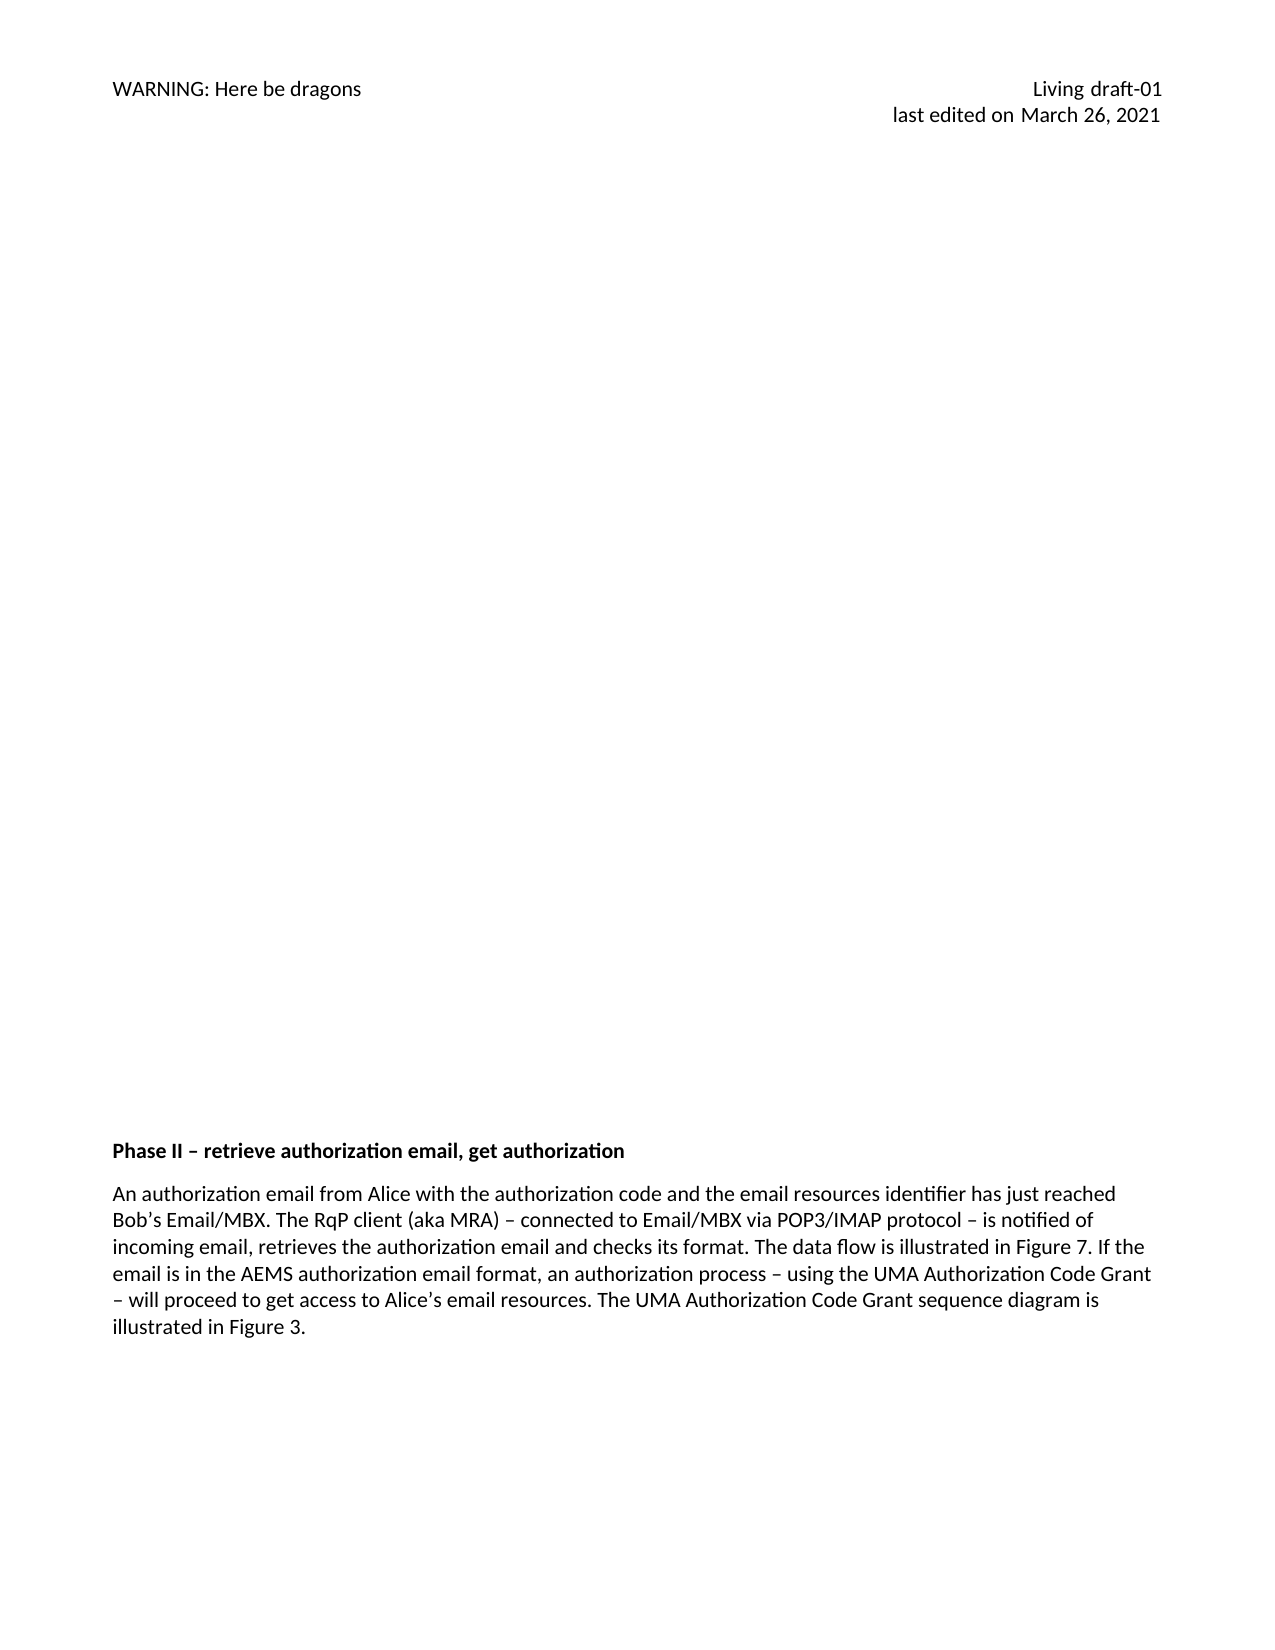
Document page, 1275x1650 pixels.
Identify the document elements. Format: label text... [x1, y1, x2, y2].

text Phase II – retrieve authorization email, get authorization [112, 1137, 1162, 1164]
text An authorization email from Alice with the authorization code and the email resources identifier has just reached Bob’s Email/MBX. The RqP client (aka MRA) – connected to Email/MBX via POP3/IMAP protocol – is notified of incoming email, retrieves the authorization email and checks its format. The data flow is illustrated in Figure 7. If the email is in the AEMS authorization email format, an authorization process – using the UMA Authorization Code Grant – will proceed to get access to Alice’s email resources. The UMA Authorization Code Grant sequence diagram is illustrated in Figure 3. [112, 1180, 1162, 1340]
